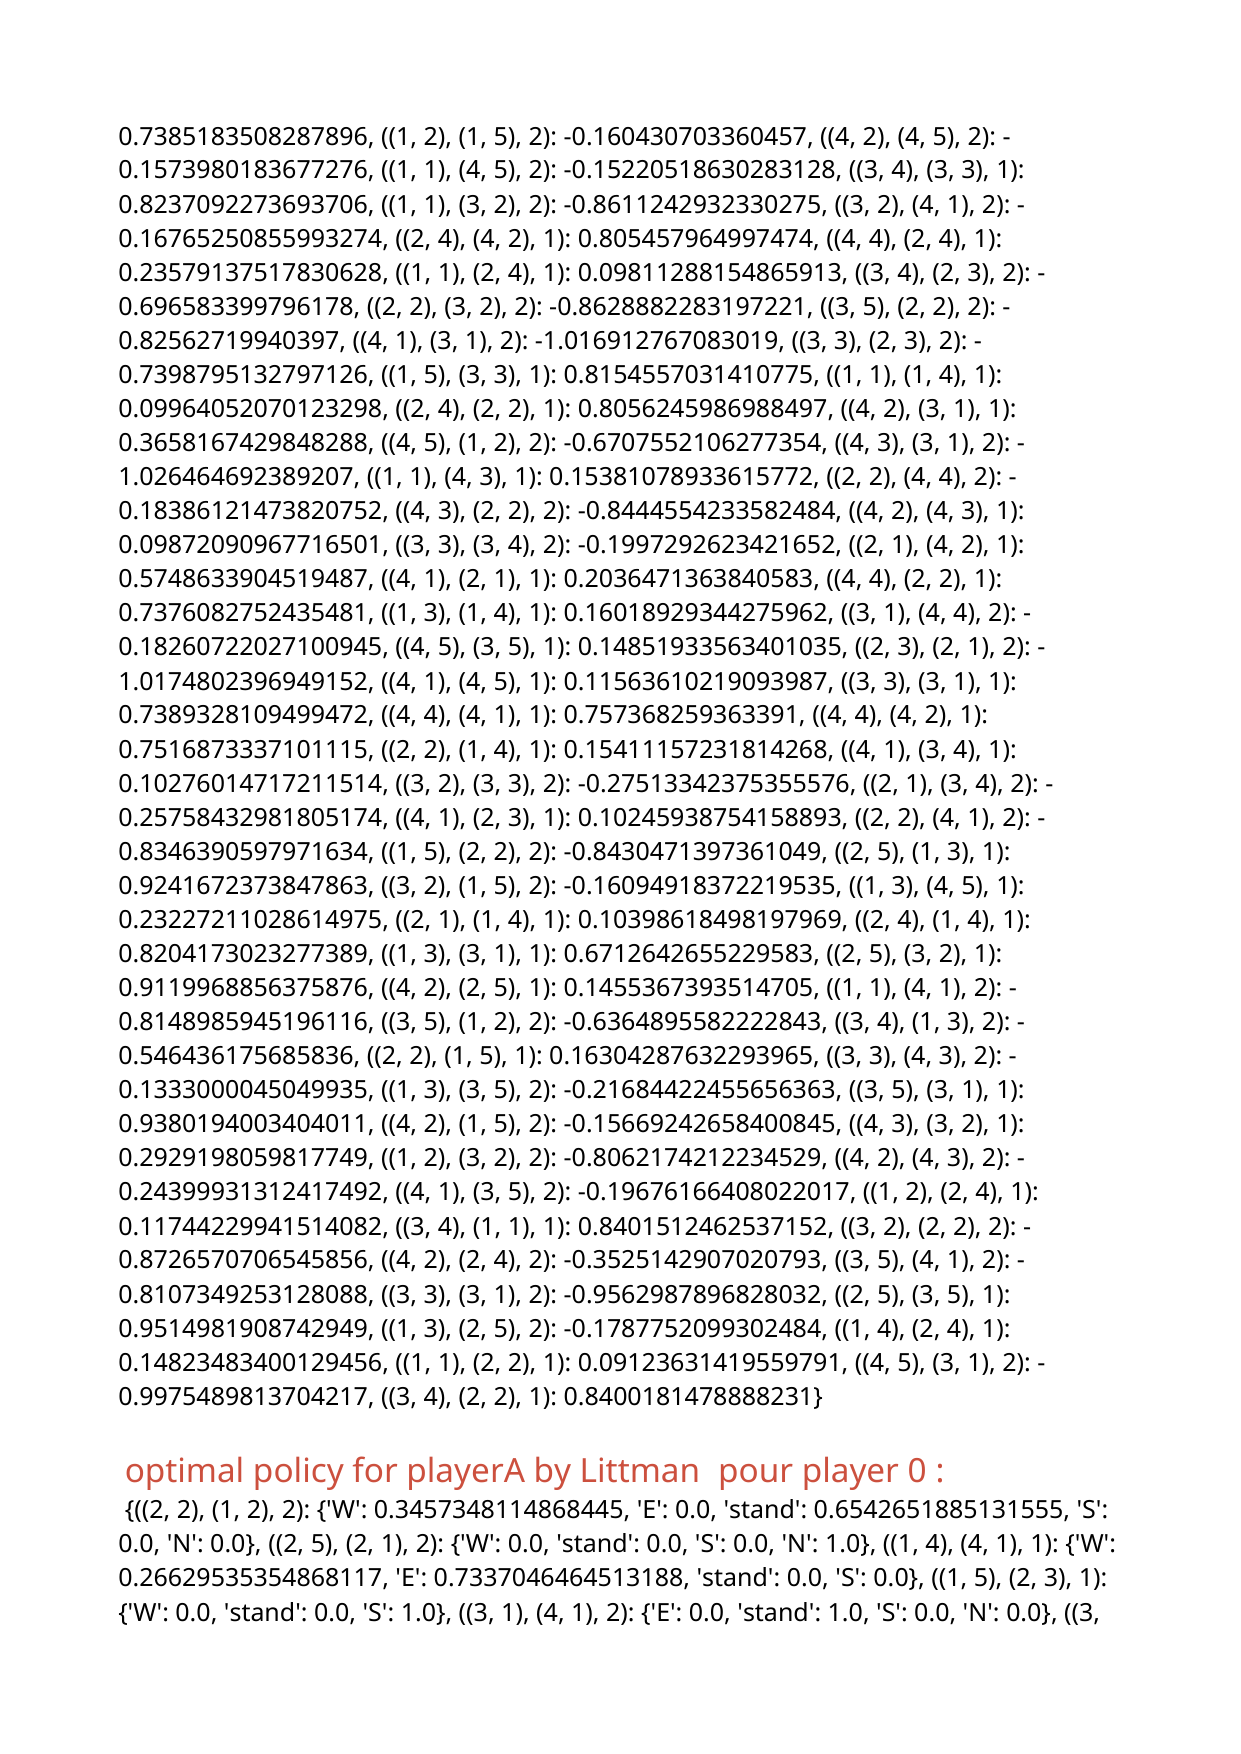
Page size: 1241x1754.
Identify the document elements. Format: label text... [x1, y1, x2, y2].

text optimal policy for playerA by Littman pour player 0 : [118, 1447, 1122, 1492]
text 0.7385183508287896, ((1, 2), (1, 5), 2): -0.160430703360457, ((4, 2), (4, 5), 2): -0.1573980183677276, ((1, 1), (4, 5), 2): -0.15220518630283128, ((3, 4), (3, 3), 1): 0.8237092273693706, ((1, 1), (3, 2), 2): -0.8611242932330275, ((3, 2), (4, 1), 2): -0.16765250855993274, ((2, 4), (4, 2), 1): 0.805457964997474, ((4, 4), (2, 4), 1): 0.23579137517830628, ((1, 1), (2, 4), 1): 0.09811288154865913, ((3, 4), (2, 3), 2): -0.696583399796178, ((2, 2), (3, 2), 2): -0.8628882283197221, ((3, 5), (2, 2), 2): -0.82562719940397, ((4, 1), (3, 1), 2): -1.016912767083019, ((3, 3), (2, 3), 2): -0.7398795132797126, ((1, 5), (3, 3), 1): 0.8154557031410775, ((1, 1), (1, 4), 1): 0.09964052070123298, ((2, 4), (2, 2), 1): 0.8056245986988497, ((4, 2), (3, 1), 1): 0.3658167429848288, ((4, 5), (1, 2), 2): -0.6707552106277354, ((4, 3), (3, 1), 2): -1.026464692389207, ((1, 1), (4, 3), 1): 0.15381078933615772, ((2, 2), (4, 4), 2): -0.18386121473820752, ((4, 3), (2, 2), 2): -0.8444554233582484, ((4, 2), (4, 3), 1): 0.09872090967716501, ((3, 3), (3, 4), 2): -0.1997292623421652, ((2, 1), (4, 2), 1): 0.5748633904519487, ((4, 1), (2, 1), 1): 0.2036471363840583, ((4, 4), (2, 2), 1): 0.7376082752435481, ((1, 3), (1, 4), 1): 0.16018929344275962, ((3, 1), (4, 4), 2): -0.18260722027100945, ((4, 5), (3, 5), 1): 0.14851933563401035, ((2, 3), (2, 1), 2): -1.0174802396949152, ((4, 1), (4, 5), 1): 0.11563610219093987, ((3, 3), (3, 1), 1): 0.7389328109499472, ((4, 4), (4, 1), 1): 0.757368259363391, ((4, 4), (4, 2), 1): 0.7516873337101115, ((2, 2), (1, 4), 1): 0.15411157231814268, ((4, 1), (3, 4), 1): 0.10276014717211514, ((3, 2), (3, 3), 2): -0.27513342375355576, ((2, 1), (3, 4), 2): -0.25758432981805174, ((4, 1), (2, 3), 1): 0.10245938754158893, ((2, 2), (4, 1), 2): -0.8346390597971634, ((1, 5), (2, 2), 2): -0.8430471397361049, ((2, 5), (1, 3), 1): 0.9241672373847863, ((3, 2), (1, 5), 2): -0.16094918372219535, ((1, 3), (4, 5), 1): 0.23227211028614975, ((2, 1), (1, 4), 1): 0.10398618498197969, ((2, 4), (1, 4), 1): 0.8204173023277389, ((1, 3), (3, 1), 1): 0.6712642655229583, ((2, 5), (3, 2), 1): 0.9119968856375876, ((4, 2), (2, 5), 1): 0.1455367393514705, ((1, 1), (4, 1), 2): -0.8148985945196116, ((3, 5), (1, 2), 2): -0.6364895582222843, ((3, 4), (1, 3), 2): -0.546436175685836, ((2, 2), (1, 5), 1): 0.16304287632293965, ((3, 3), (4, 3), 2): -0.1333000045049935, ((1, 3), (3, 5), 2): -0.21684422455656363, ((3, 5), (3, 1), 1): 0.9380194003404011, ((4, 2), (1, 5), 2): -0.15669242658400845, ((4, 3), (3, 2), 1): 0.2929198059817749, ((1, 2), (3, 2), 2): -0.8062174212234529, ((4, 2), (4, 3), 2): -0.24399931312417492, ((4, 1), (3, 5), 2): -0.19676166408022017, ((1, 2), (2, 4), 1): 0.11744229941514082, ((3, 4), (1, 1), 1): 0.8401512462537152, ((3, 2), (2, 2), 2): -0.8726570706545856, ((4, 2), (2, 4), 2): -0.3525142907020793, ((3, 5), (4, 1), 2): -0.8107349253128088, ((3, 3), (3, 1), 2): -0.9562987896828032, ((2, 5), (3, 5), 1): 0.9514981908742949, ((1, 3), (2, 5), 2): -0.1787752099302484, ((1, 4), (2, 4), 1): 0.14823483400129456, ((1, 1), (2, 2), 1): 0.09123631419559791, ((4, 5), (3, 1), 2): -0.9975489813704217, ((3, 4), (2, 2), 1): 0.8400181478888231} [118, 118, 1122, 1412]
text {((2, 2), (1, 2), 2): {'W': 0.3457348114868445, 'E': 0.0, 'stand': 0.6542651885131555, 'S': 0.0, 'N': 0.0}, ((2, 5), (2, 1), 2): {'W': 0.0, 'stand': 0.0, 'S': 0.0, 'N': 1.0}, ((1, 4), (4, 1), 1): {'W': 0.26629535354868117, 'E': 0.7337046464513188, 'stand': 0.0, 'S': 0.0}, ((1, 5), (2, 3), 1): {'W': 0.0, 'stand': 0.0, 'S': 1.0}, ((3, 1), (4, 1), 2): {'E': 0.0, 'stand': 1.0, 'S': 0.0, 'N': 0.0}, ((3, [118, 1492, 1122, 1628]
